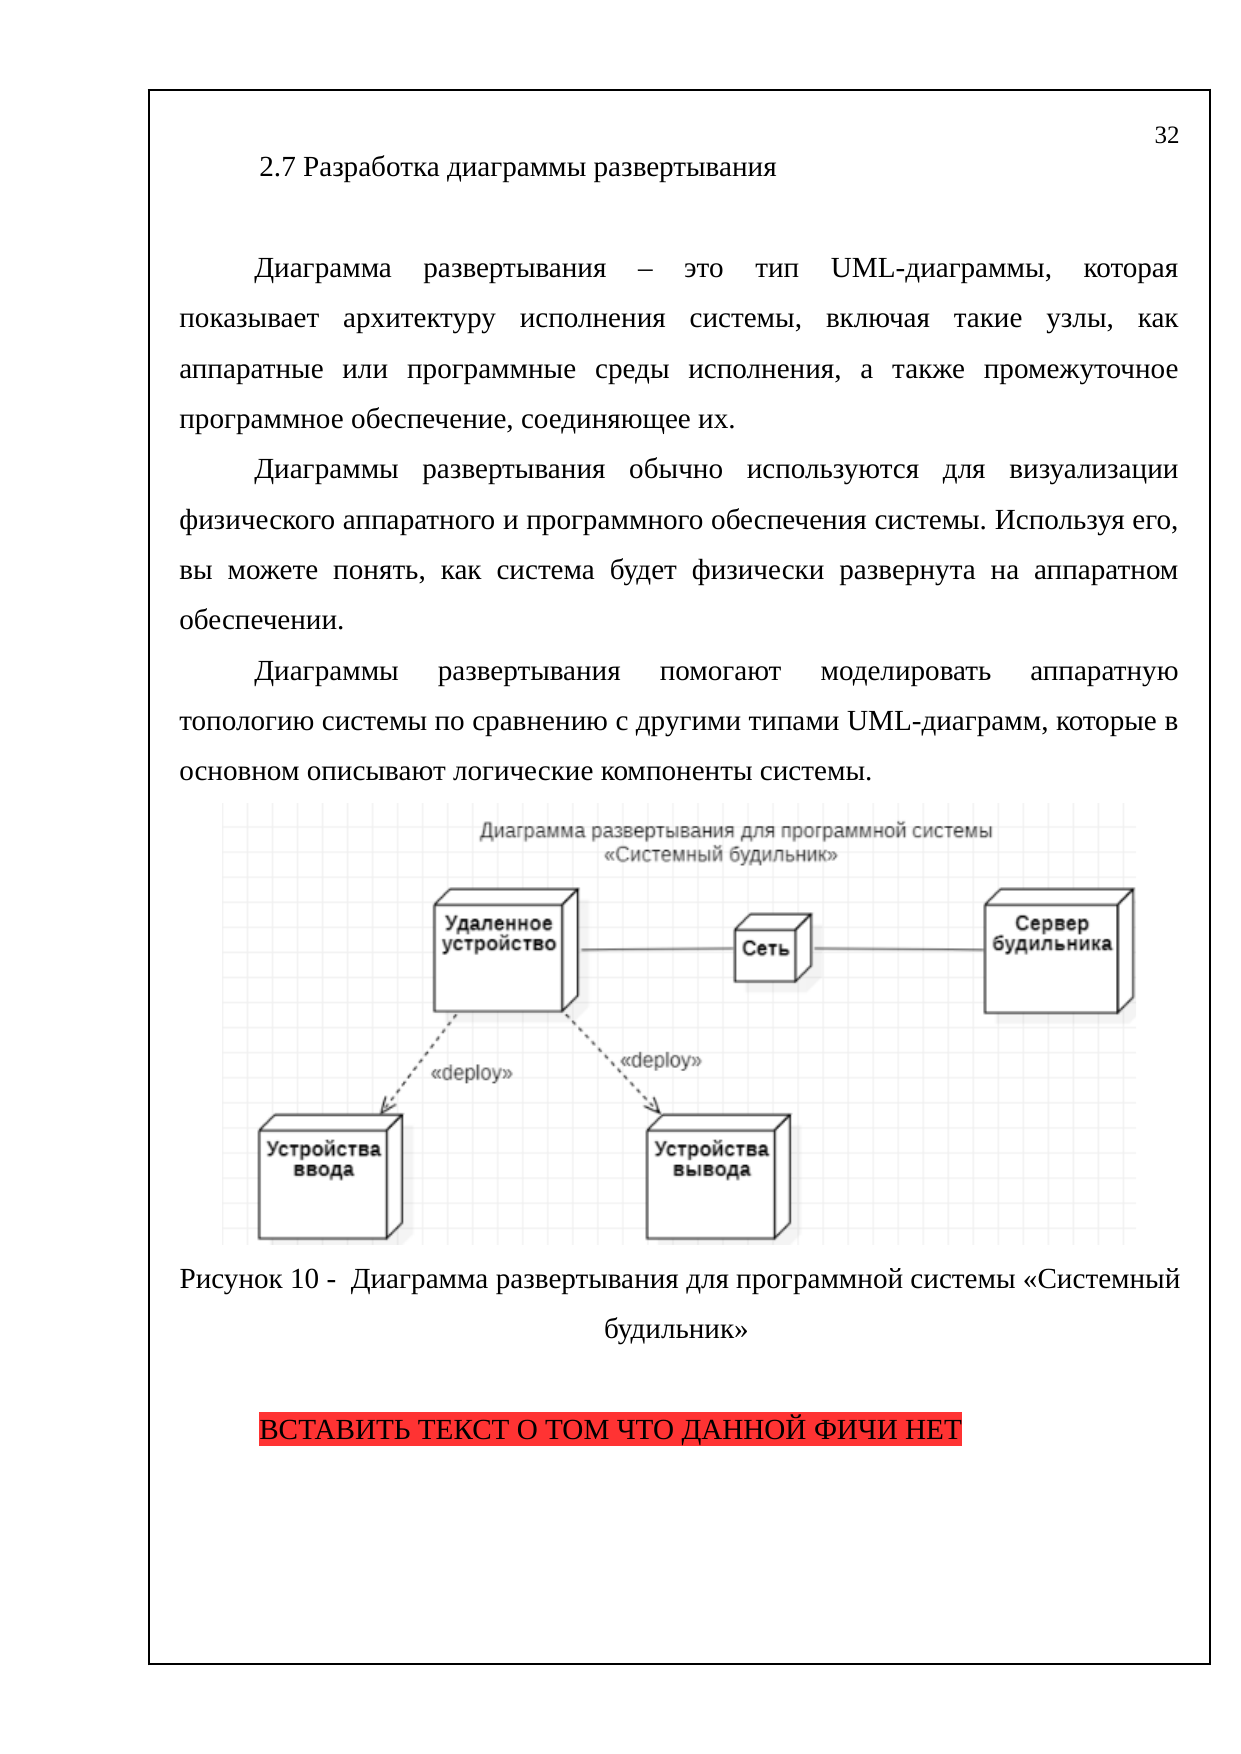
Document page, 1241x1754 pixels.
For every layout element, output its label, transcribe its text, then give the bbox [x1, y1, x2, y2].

text 2.7 Разработка диаграммы развертывания [259, 149, 1181, 183]
text Диаграмма развертывания – это тип UML-диаграммы, которая показывает архитектуру исполнения системы, включая такие узлы, как аппаратные или программные среды исполнения, а также промежуточное программное обеспечение, соединяющее их. [179, 250, 1179, 435]
text Диаграммы развертывания помогают моделировать аппаратную топологию системы по сравнению с другими типами UML-диаграмм, которые в основном описывают логические компоненты системы. [179, 653, 1179, 787]
picture [222, 803, 1137, 1245]
text Рисунок 10 - Диаграмма развертывания для программной системы «Системный будильник» [179, 1245, 1181, 1345]
text Диаграммы развертывания обычно используются для визуализации физического аппаратного и программного обеспечения системы. Используя его, вы можете понять, как система будет физически развернута на аппаратном обеспечении. [179, 451, 1179, 636]
text ВСТАВИТЬ ТЕКСТ О ТОМ ЧТО ДАННОЙ ФИЧИ НЕТ [259, 1412, 1181, 1446]
